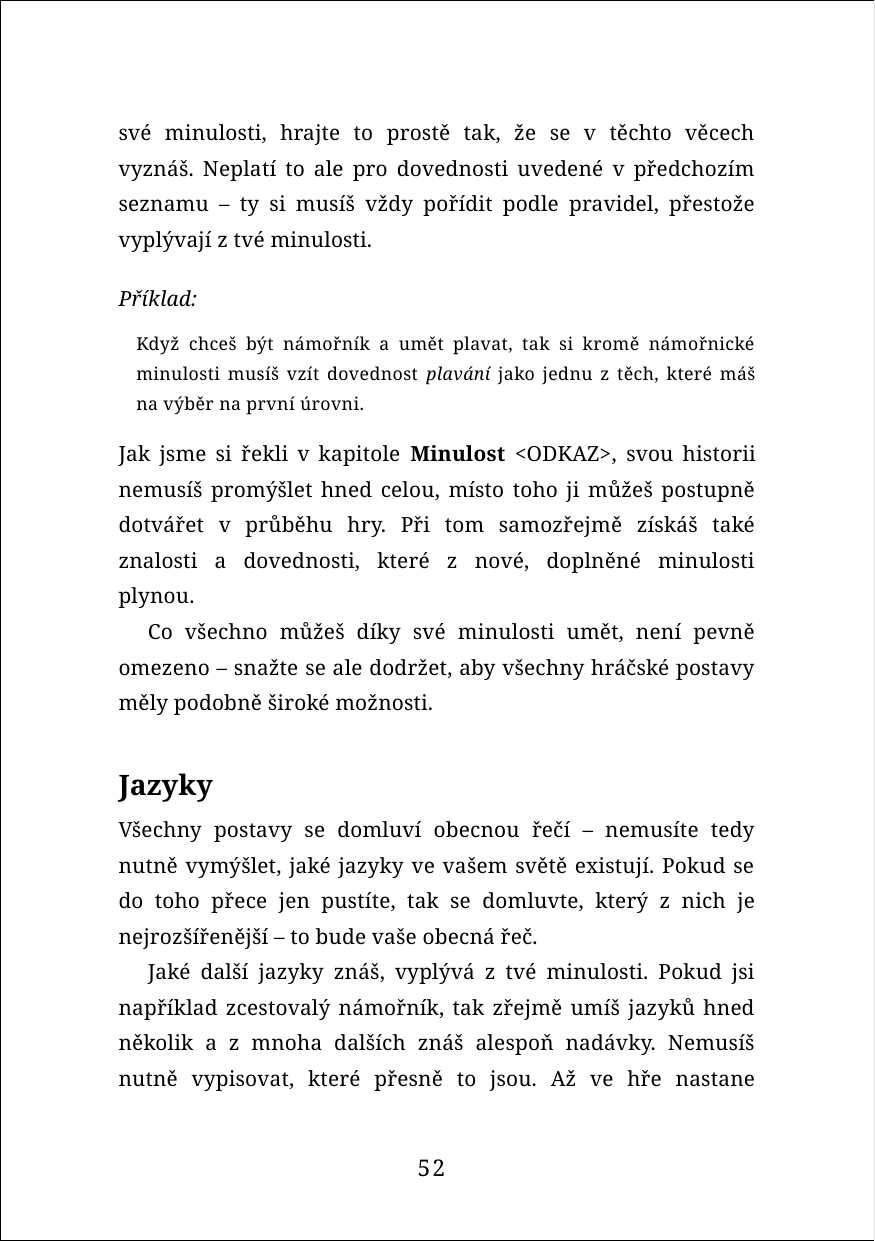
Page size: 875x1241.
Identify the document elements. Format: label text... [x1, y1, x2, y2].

text své minulosti, hrajte to prostě tak, že se v těchto věcech vyznáš. Neplatí to ale pro dovednosti uvedené v předchozím seznamu – ty si musíš vždy pořídit podle pravidel, přestože vyplývají z tvé minulosti. [118, 118, 756, 253]
text Když chceš být námořník a umět plavat, tak si kromě námořnické minulosti musíš vzít dovednost plavání jako jednu z těch, které máš na výběr na první úrovni. [136, 331, 756, 416]
text Příklad: [118, 284, 756, 312]
text Všechny postavy se domluví obecnou řečí – nemusíte tedy nutně vymýšlet, jaké jazyky ve vašem světě existují. Pokud se do toho přece jen pustíte, tak se domluvte, který z nich je nejrozšířenější – to bude vaše obecná řeč. Jaké další jazyky znáš, vyplývá z tvé minulosti. Pokud jsi například zcestovalý námořník, tak zřejmě umíš jazyků hned několik a z mnoha dalších znáš alespoň nadávky. Nemusíš nutně vypisovat, které přesně to jsou. Až ve hře nastane [118, 815, 756, 1092]
subtitle Jazyky [118, 765, 756, 803]
text Jak jsme si řekli v kapitole Minulost <ODKAZ>, svou historii nemusíš promýšlet hned celou, místo toho ji můžeš postupně dotvářet v průběhu hry. Při tom samozřejmě získáš také znalosti a dovednosti, které z nové, doplněné minulosti plynou. Co všechno můžeš díky své minulosti umět, není pevně omezeno – snažte se ale dodržet, aby všechny hráčské postavy měly podobně široké možnosti. [118, 439, 756, 717]
